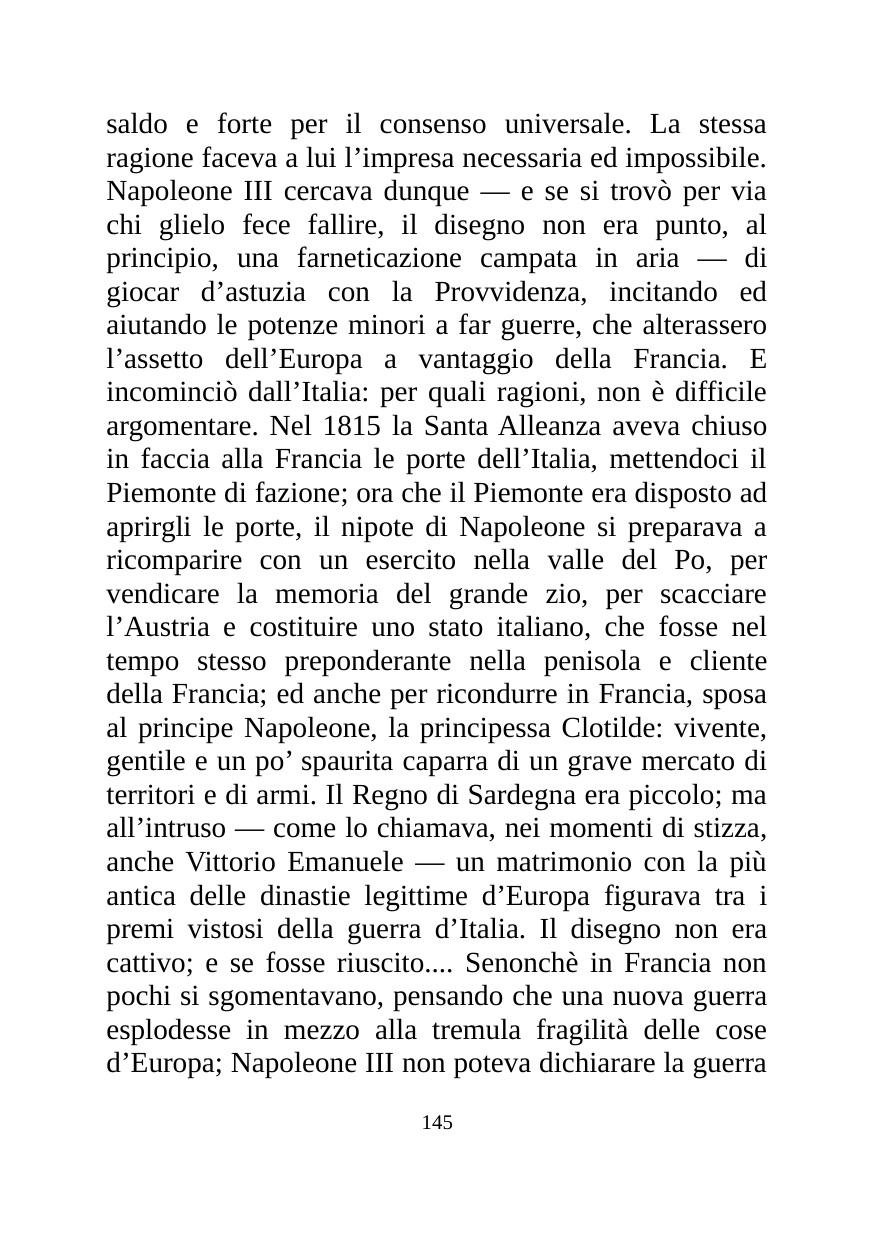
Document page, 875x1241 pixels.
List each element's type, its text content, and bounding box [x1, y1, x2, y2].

text saldo e forte per il consenso universale. La stessa ragione faceva a lui l’impresa necessaria ed impossibile. Napoleone III cercava dunque — e se si trovò per via chi glielo fece fallire, il disegno non era punto, al principio, una farneticazione campata in aria — di giocar d’astuzia con la Provvidenza, incitando ed aiutando le potenze minori a far guerre, che alterassero l’assetto dell’Europa a vantaggio della Francia. E incominciò dall’Italia: per quali ragioni, non è difficile argomentare. Nel 1815 la Santa Alleanza aveva chiuso in faccia alla Francia le porte dell’Italia, mettendoci il Piemonte di fazione; ora che il Piemonte era disposto ad aprirgli le porte, il nipote di Napoleone si preparava a ricomparire con un esercito nella valle del Po, per vendicare la memoria del grande zio, per scacciare l’Austria e costituire uno stato italiano, che fosse nel tempo stesso preponderante nella penisola e cliente della Francia; ed anche per ricondurre in Francia, sposa al principe Napoleone, la principessa Clotilde: vivente, gentile e un po’ spaurita caparra di un grave mercato di territori e di armi. Il Regno di Sardegna era piccolo; ma all’intruso — come lo chiamava, nei momenti di stizza, anche Vittorio Emanuele — un matrimonio con la più antica delle dinastie legittime d’Europa figurava tra i premi vistosi della guerra d’Italia. Il disegno non era cattivo; e se fosse riuscito.... Senonchè in Francia non pochi si sgomentavano, pensando che una nuova guerra esplodesse in mezzo alla tremula fragilità delle cose d’Europa; Napoleone III non poteva dichiarare la guerra [106, 106, 768, 1079]
